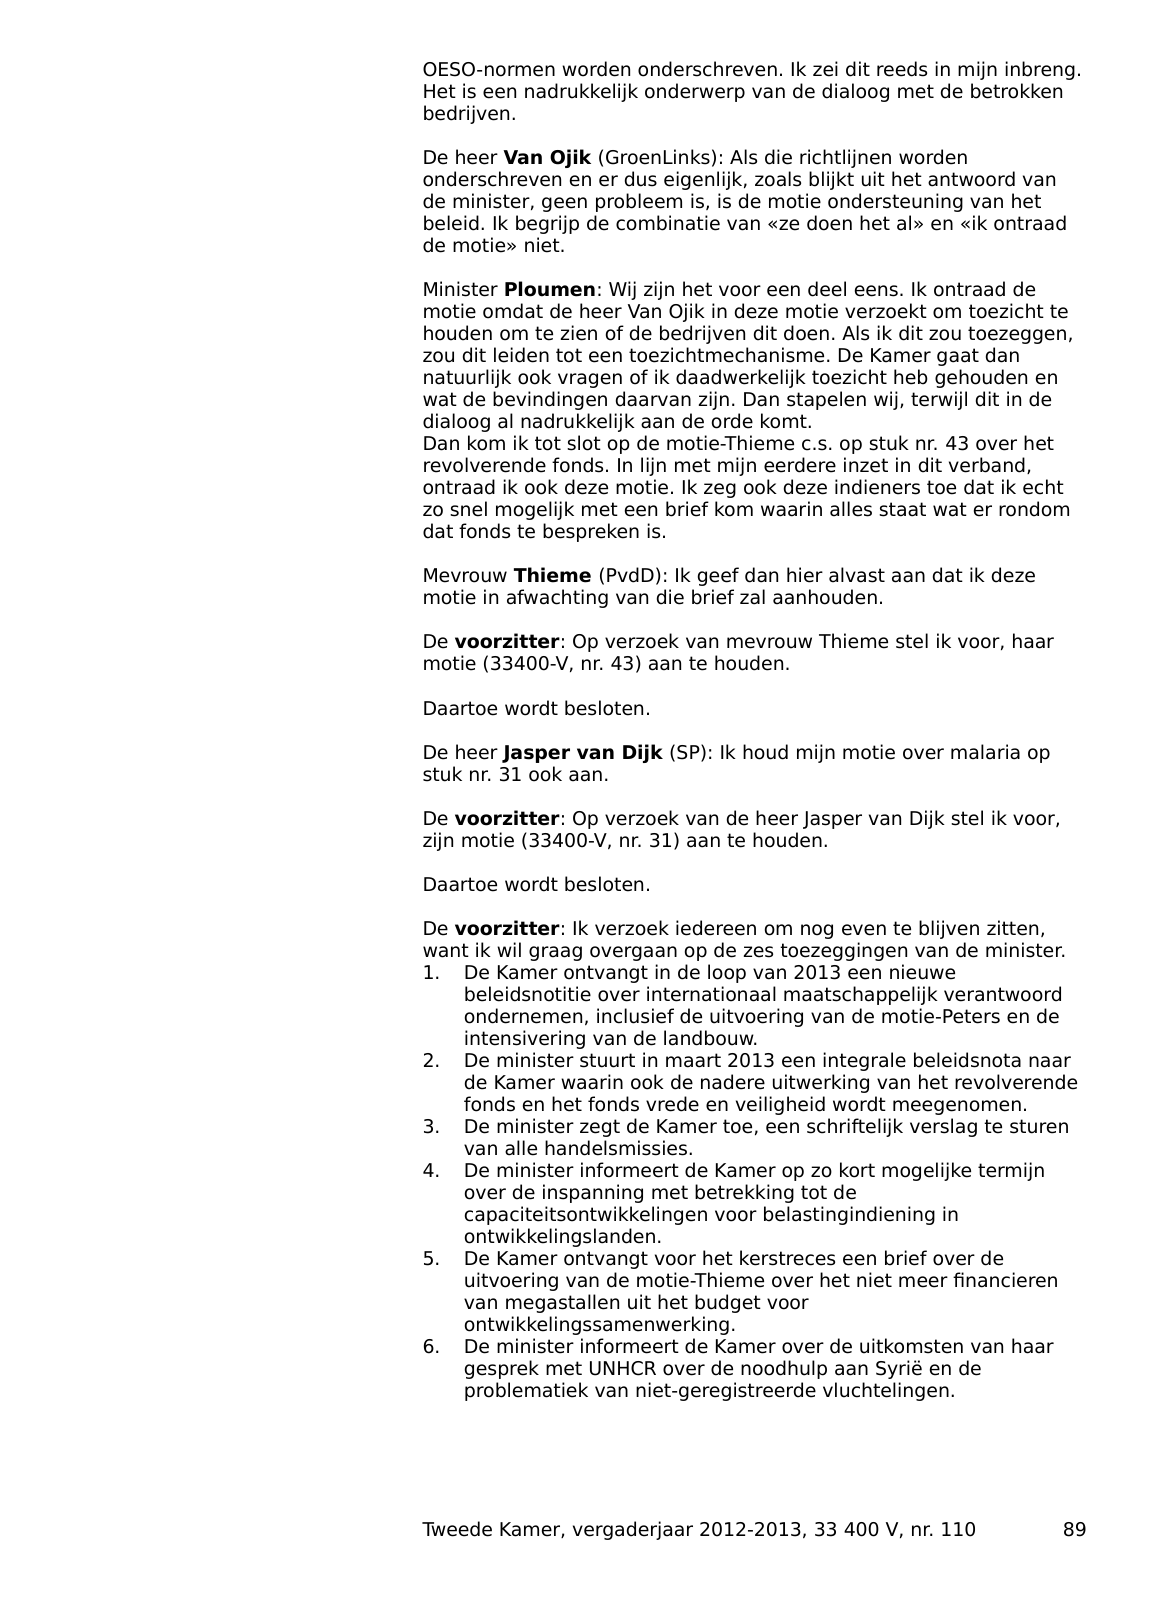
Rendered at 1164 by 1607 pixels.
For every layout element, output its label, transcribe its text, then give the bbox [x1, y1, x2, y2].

text 1. De Kamer ontvangt in de loop van 2013 een nieuwe beleidsnotitie over internationaal maatschappelijk verantwoord ondernemen, inclusief de uitvoering van de motie-Peters en de intensivering van de landbouw. [422, 962, 1087, 1050]
text 3. De minister zegt de Kamer toe, een schriftelijk verslag te sturen van alle handelsmissies. [422, 1116, 1087, 1160]
text Daartoe wordt besloten. [422, 874, 1087, 896]
text Mevrouw Thieme (PvdD): Ik geef dan hier alvast aan dat ik deze motie in afwachting van die brief zal aanhouden. [422, 565, 1087, 609]
text 2. De minister stuurt in maart 2013 een integrale beleidsnota naar de Kamer waarin ook de nadere uitwerking van het revolverende fonds en het fonds vrede en veiligheid wordt meegenomen. [422, 1050, 1087, 1116]
text De voorzitter: Ik verzoek iedereen om nog even te blijven zitten, want ik wil graag overgaan op de zes toezeggingen van de minister. [422, 918, 1087, 962]
text De voorzitter: Op verzoek van mevrouw Thieme stel ik voor, haar motie (33400-V, nr. 43) aan te houden. [422, 631, 1087, 675]
text OESO-normen worden onderschreven. Ik zei dit reeds in mijn inbreng. Het is een nadrukkelijk onderwerp van de dialoog met de betrokken bedrijven. [422, 59, 1087, 125]
text De heer Van Ojik (GroenLinks): Als die richtlijnen worden onderschreven en er dus eigenlijk, zoals blijkt uit het antwoord van de minister, geen probleem is, is de motie ondersteuning van het beleid. Ik begrijp de combinatie van «ze doen het al» en «ik ontraad de motie» niet. [422, 147, 1087, 257]
text 4. De minister informeert de Kamer op zo kort mogelijke termijn over de inspanning met betrekking tot de capaciteitsontwikkelingen voor belastingindiening in ontwikkelingslanden. [422, 1160, 1087, 1248]
text Minister Ploumen: Wij zijn het voor een deel eens. Ik ontraad de motie omdat de heer Van Ojik in deze motie verzoekt om toezicht te houden om te zien of de bedrijven dit doen. Als ik dit zou toezeggen, zou dit leiden tot een toezichtmechanisme. De Kamer gaat dan natuurlijk ook vragen of ik daadwerkelijk toezicht heb gehouden en wat de bevindingen daarvan zijn. Dan stapelen wij, terwijl dit in de dialoog al nadrukkelijk aan de orde komt. [422, 279, 1087, 433]
text 5. De Kamer ontvangt voor het kerstreces een brief over de uitvoering van de motie-Thieme over het niet meer financieren van megastallen uit het budget voor ontwikkelingssamenwerking. [422, 1248, 1087, 1336]
text De voorzitter: Op verzoek van de heer Jasper van Dijk stel ik voor, zijn motie (33400-V, nr. 31) aan te houden. [422, 808, 1087, 852]
text 6. De minister informeert de Kamer over de uitkomsten van haar gesprek met UNHCR over de noodhulp aan Syrië en de problematiek van niet-geregistreerde vluchtelingen. [422, 1336, 1087, 1402]
text Dan kom ik tot slot op de motie-Thieme c.s. op stuk nr. 43 over het revolverende fonds. In lijn met mijn eerdere inzet in dit verband, ontraad ik ook deze motie. Ik zeg ook deze indieners toe dat ik echt zo snel mogelijk met een brief kom waarin alles staat wat er rondom dat fonds te bespreken is. [422, 433, 1087, 543]
text De heer Jasper van Dijk (SP): Ik houd mijn motie over malaria op stuk nr. 31 ook aan. [422, 742, 1087, 786]
text Daartoe wordt besloten. [422, 697, 1087, 719]
